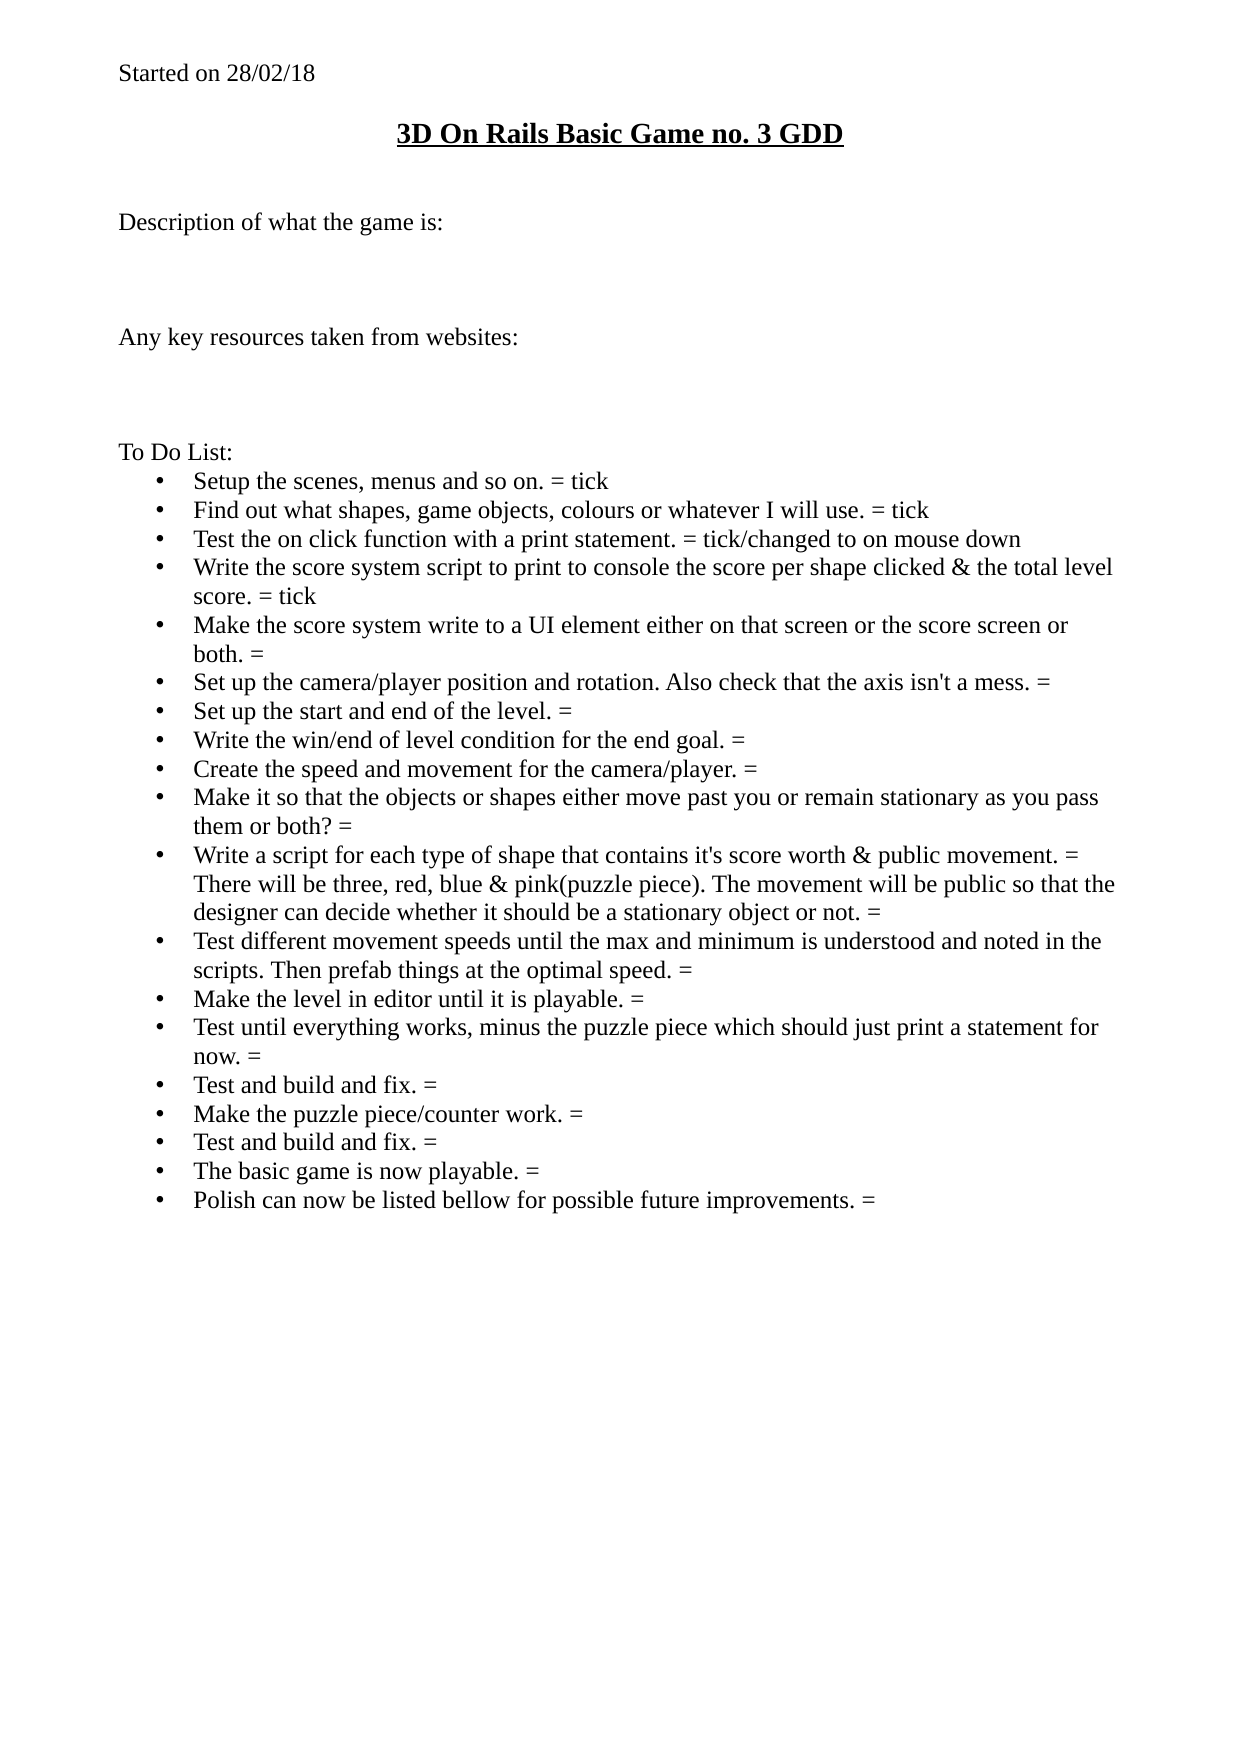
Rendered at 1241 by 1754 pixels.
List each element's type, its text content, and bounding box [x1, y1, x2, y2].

list Test until everything works, minus the puzzle piece which should just print a statement for now. = [156, 1012, 1122, 1070]
list Set up the start and end of the level. = [156, 696, 1122, 725]
list Find out what shapes, game objects, colours or whatever I will use. = tick [156, 495, 1122, 524]
text Any key resources taken from websites: [118, 322, 1122, 351]
text 3D On Rails Basic Game no. 3 GDD [118, 116, 1122, 150]
list The basic game is now playable. = [156, 1156, 1122, 1185]
list Set up the camera/player position and rotation. Also check that the axis isn't a mess. = [156, 667, 1122, 696]
list Make the level in editor until it is playable. = [156, 984, 1122, 1012]
list Test and build and fix. = [156, 1070, 1122, 1099]
list Test different movement speeds until the max and minimum is understood and noted in the scripts. Then prefab things at the optimal speed. = [156, 926, 1122, 984]
list Write the win/end of level condition for the end goal. = [156, 725, 1122, 754]
list Make it so that the objects or shapes either move past you or remain stationary as you pass them or both? = [156, 782, 1122, 840]
list Create the speed and movement for the camera/player. = [156, 754, 1122, 782]
list Polish can now be listed bellow for possible future improvements. = [156, 1185, 1122, 1214]
list Make the puzzle piece/counter work. = [156, 1099, 1122, 1127]
list Setup the scenes, menus and so on. = tick [156, 466, 1122, 495]
text Description of what the game is: [118, 207, 1122, 236]
text To Do List: [118, 437, 1122, 466]
list Write the score system script to print to console the score per shape clicked & the total level score. = tick [156, 552, 1122, 610]
list Write a script for each type of shape that contains it's score worth & public movement. = There will be three, red, blue & pink(puzzle piece). The movement will be public so that the designer can decide whether it should be a stationary object or not. = [156, 840, 1122, 926]
list Test and build and fix. = [156, 1127, 1122, 1156]
list Make the score system write to a UI element either on that screen or the score screen or both. = [156, 610, 1122, 667]
list Test the on click function with a print statement. = tick/changed to on mouse down [156, 524, 1122, 552]
